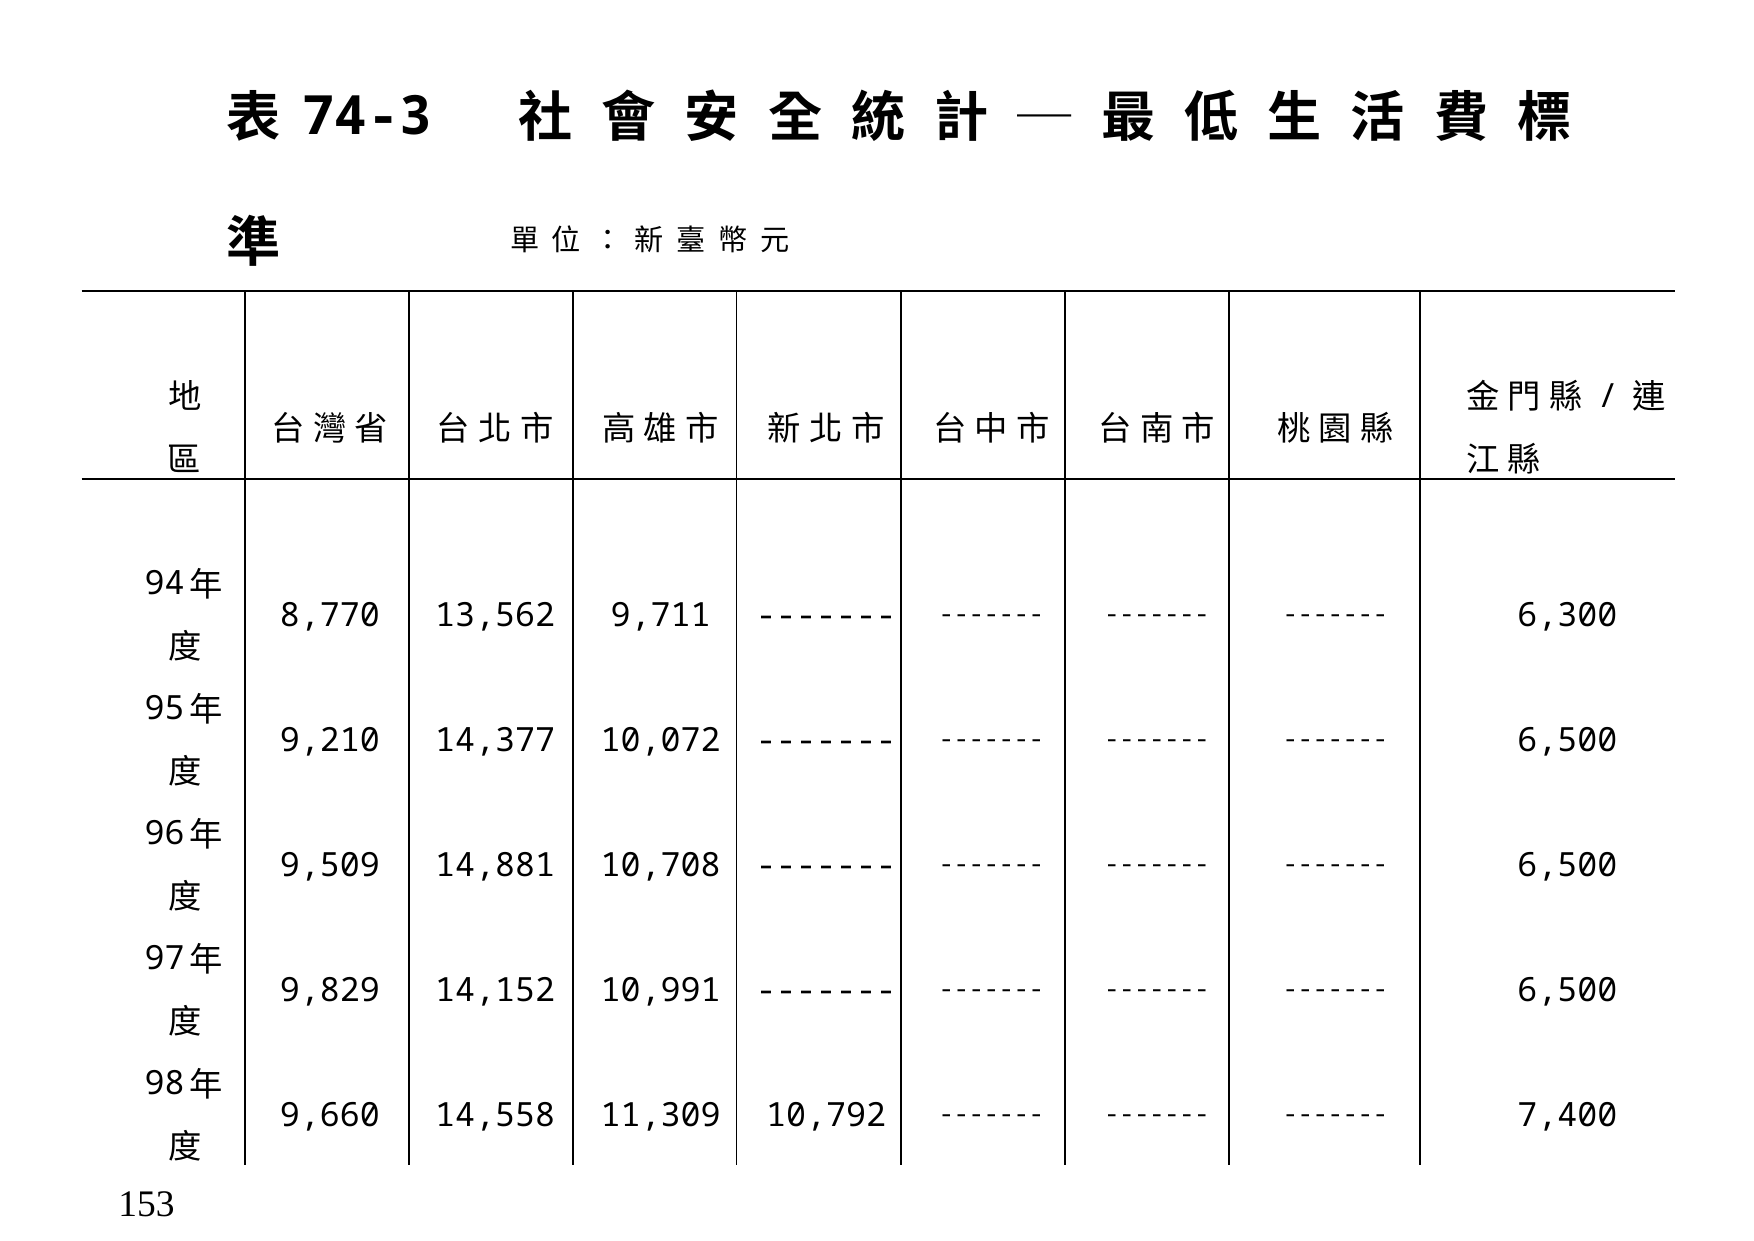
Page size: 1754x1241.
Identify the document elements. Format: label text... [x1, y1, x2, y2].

table_cell 6,500 [1421, 790, 1675, 915]
table_cell ------- [902, 1040, 1064, 1165]
table_cell 95年度 [82, 665, 244, 790]
table_cell 96年度 [82, 790, 244, 915]
table_cell ------- [737, 915, 900, 1040]
table_cell ------- [902, 665, 1064, 790]
table_cell 14,558 [410, 1040, 572, 1165]
table_cell ------- [902, 915, 1064, 1040]
table_cell 14,377 [410, 665, 572, 790]
table_cell ------- [1230, 665, 1419, 790]
table_cell 9,829 [246, 915, 408, 1040]
table_cell 9,509 [246, 790, 408, 915]
table_cell 13,562 [410, 480, 572, 665]
table_cell 97年度 [82, 915, 244, 1040]
table_cell ------- [1230, 1040, 1419, 1165]
text 表74-3 社會安全統計─最低生活費標準 單位：新臺幣元 [128, 40, 1628, 290]
table_cell 6,500 [1421, 915, 1675, 1040]
table_cell 14,152 [410, 915, 572, 1040]
table_header 新北市 [737, 292, 900, 478]
table_cell ------- [737, 480, 900, 665]
table_cell 10,991 [574, 915, 736, 1040]
table_cell 94年度 [82, 480, 244, 665]
table_cell 6,500 [1421, 665, 1675, 790]
table_cell ------- [737, 790, 900, 915]
table_cell ------- [1066, 1040, 1228, 1165]
table_cell ------- [1066, 665, 1228, 790]
table_cell ------- [902, 480, 1064, 665]
table_cell 9,210 [246, 665, 408, 790]
table_cell ------- [1230, 790, 1419, 915]
table_header 高雄市 [574, 292, 736, 478]
table_header 台中市 [902, 292, 1064, 478]
table_cell ------- [1230, 480, 1419, 665]
table_header 台北市 [410, 292, 572, 478]
table_header 台灣省 [246, 292, 408, 478]
table_cell 7,400 [1421, 1040, 1675, 1165]
table_cell 10,072 [574, 665, 736, 790]
table_cell 10,708 [574, 790, 736, 915]
table_header 桃園縣 [1230, 292, 1419, 478]
table_header 地 區 [82, 292, 244, 478]
table_cell 14,881 [410, 790, 572, 915]
table_cell ------- [902, 790, 1064, 915]
table_cell ------- [1066, 915, 1228, 1040]
table_cell 9,660 [246, 1040, 408, 1165]
table_cell 6,300 [1421, 480, 1675, 665]
table_cell ------- [1066, 480, 1228, 665]
table_cell 11,309 [574, 1040, 736, 1165]
table_cell ------- [737, 665, 900, 790]
table_header 台南市 [1066, 292, 1228, 478]
table_cell 98年度 [82, 1040, 244, 1165]
table_cell 9,711 [574, 480, 736, 665]
table_cell ------- [1066, 790, 1228, 915]
table_cell 8,770 [246, 480, 408, 665]
table_header 金門縣/連江縣 [1421, 292, 1675, 478]
table_cell ------- [1230, 915, 1419, 1040]
table_cell 10,792 [737, 1040, 900, 1165]
